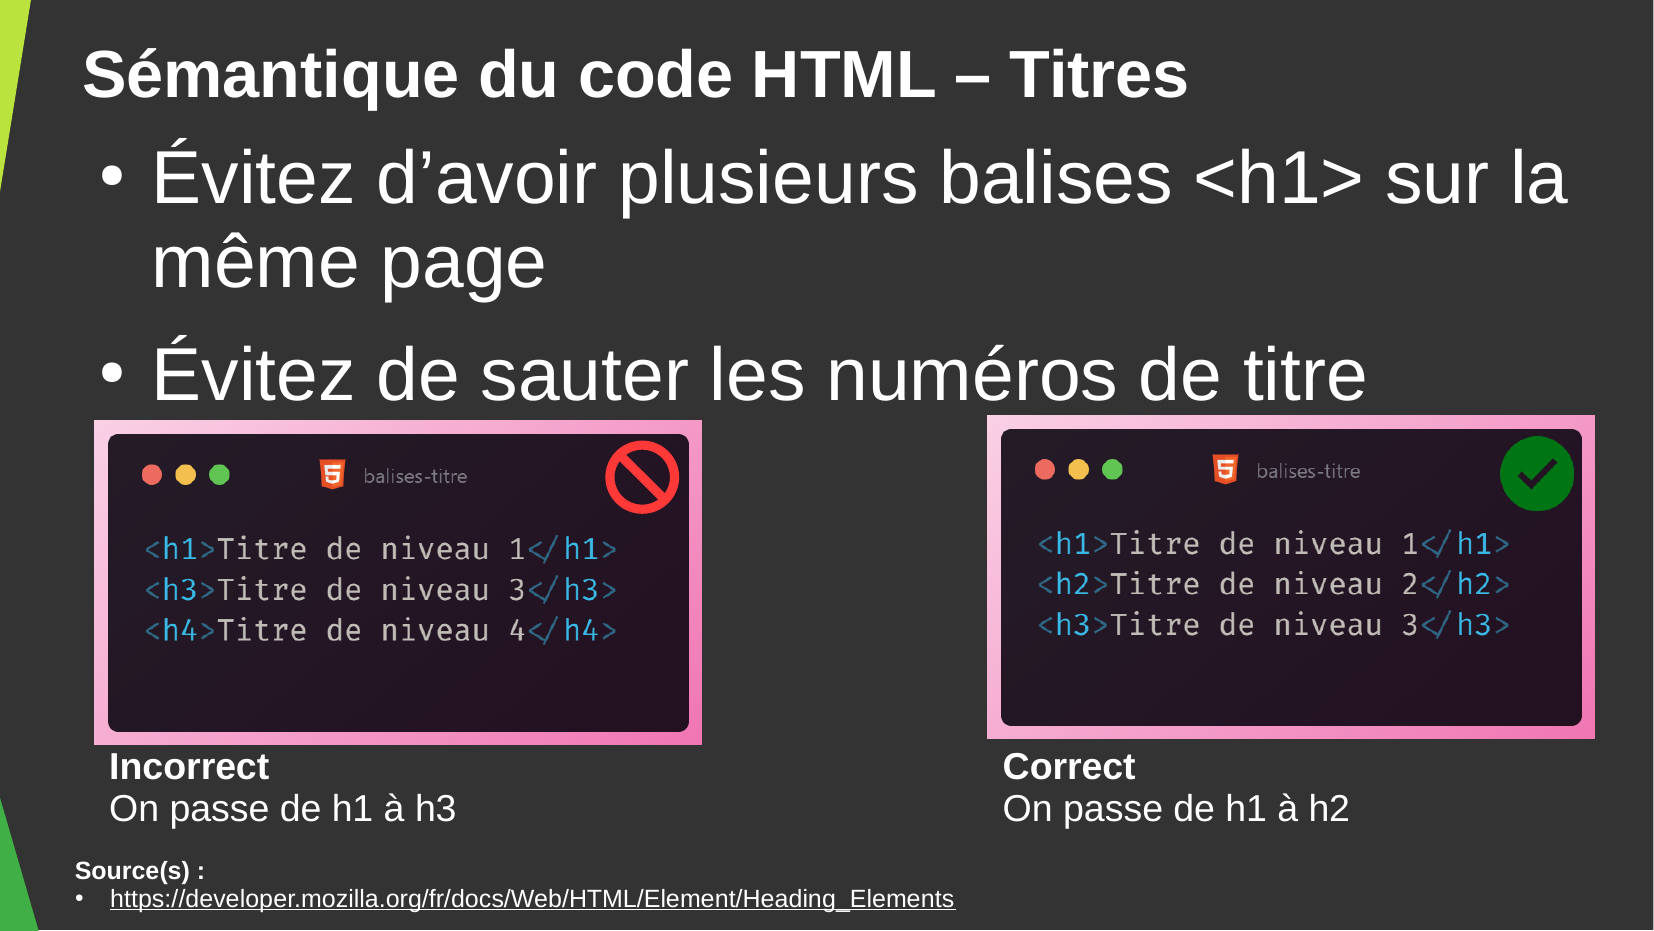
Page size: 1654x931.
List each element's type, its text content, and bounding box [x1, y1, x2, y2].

title Sémantique du code HTML – Titres [82, 36, 1654, 130]
picture [987, 415, 1595, 738]
text_box [0, 797, 39, 931]
text_box Source(s) : https://developer.mozilla.org/fr/docs/Web/HTML/Element/Heading_Elements [60, 849, 1546, 921]
text_box [605, 440, 680, 514]
picture [94, 420, 702, 745]
text_box Correct On passe de h1 à h2 [987, 738, 1595, 843]
text_box Incorrect On passe de h1 à h3 [94, 738, 650, 843]
text_box [0, 0, 31, 192]
list Évitez d’avoir plusieurs balises <h1> sur la même page Évitez de sauter les numéros de titre [80, 135, 1630, 438]
